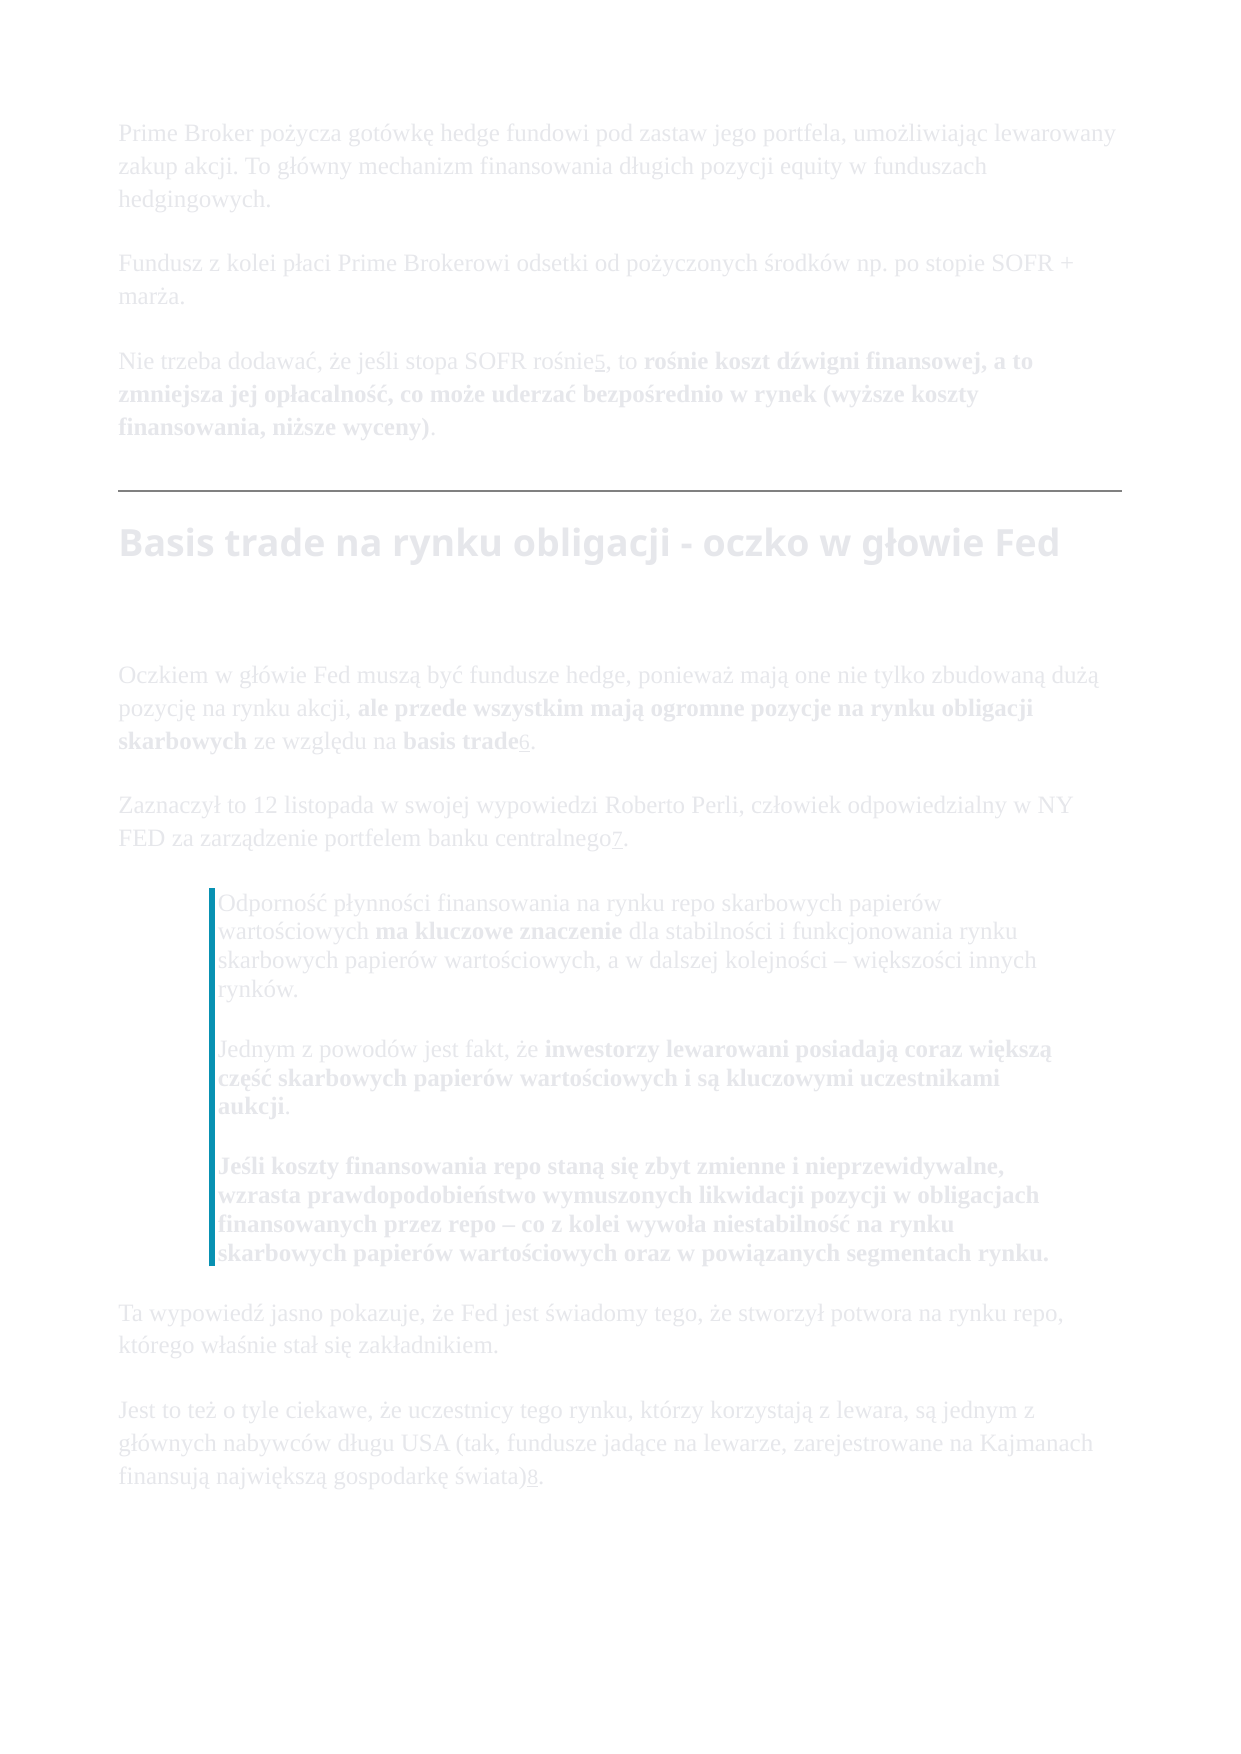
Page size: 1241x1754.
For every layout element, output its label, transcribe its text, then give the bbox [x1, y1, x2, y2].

text Odporność płynności finansowania na rynku repo skarbowych papierów wartościowych ma kluczowe znaczenie dla stabilności i funkcjonowania rynku skarbowych papierów wartościowych, a w dalszej kolejności – większości innych rynków. [215, 888, 1063, 1003]
text Ta wypowiedź jasno pokazuje, że Fed jest świadomy tego, że stworzył potwora na rynku repo, którego właśnie stał się zakładnikiem. [118, 1298, 1122, 1359]
text Jest to też o tyle ciekawe, że uczestnicy tego rynku, którzy korzystają z lewara, są jednym z głównych nabywców długu USA (tak, fundusze jadące na lewarze, zarejestrowane na Kajmanach finansują największą gospodarkę świata)8. [118, 1395, 1122, 1490]
text Oczkiem w główie Fed muszą być fundusze hedge, ponieważ mają one nie tylko zbudowaną dużą pozycję na rynku akcji, ale przede wszystkim mają ogromne pozycje na rynku obligacji skarbowych ze względu na basis trade6. [118, 660, 1122, 755]
subtitle Basis trade na rynku obligacji - oczko w głowie Fed [118, 516, 1122, 567]
text Jednym z powodów jest fakt, że inwestorzy lewarowani posiadają coraz większą część skarbowych papierów wartościowych i są kluczowymi uczestnikami aukcji. [215, 1034, 1063, 1120]
text Jeśli koszty finansowania repo staną się zbyt zmienne i nieprzewidywalne, wzrasta prawdopodobieństwo wymuszonych likwidacji pozycji w obligacjach finansowanych przez repo – co z kolei wywoła niestabilność na rynku skarbowych papierów wartościowych oraz w powiązanych segmentach rynku. [215, 1151, 1063, 1266]
text Prime Broker pożycza gotówkę hedge fundowi pod zastaw jego portfela, umożliwiając lewarowany zakup akcji. To główny mechanizm finansowania długich pozycji equity w funduszach hedgingowych. [118, 118, 1122, 213]
text Zaznaczył to 12 listopada w swojej wypowiedzi Roberto Perli, człowiek odpowiedzialny w NY FED za zarządzenie portfelem banku centralnego7. [118, 790, 1122, 852]
text Nie trzeba dodawać, że jeśli stopa SOFR rośnie5, to rośnie koszt dźwigni finansowej, a to zmniejsza jej opłacalność, co może uderzać bezpośrednio w rynek (wyższe koszty finansowania, niższe wyceny). [118, 346, 1122, 441]
text Fundusz z kolei płaci Prime Brokerowi odsetki od pożyczonych środków np. po stopie SOFR + marża. [118, 248, 1122, 310]
